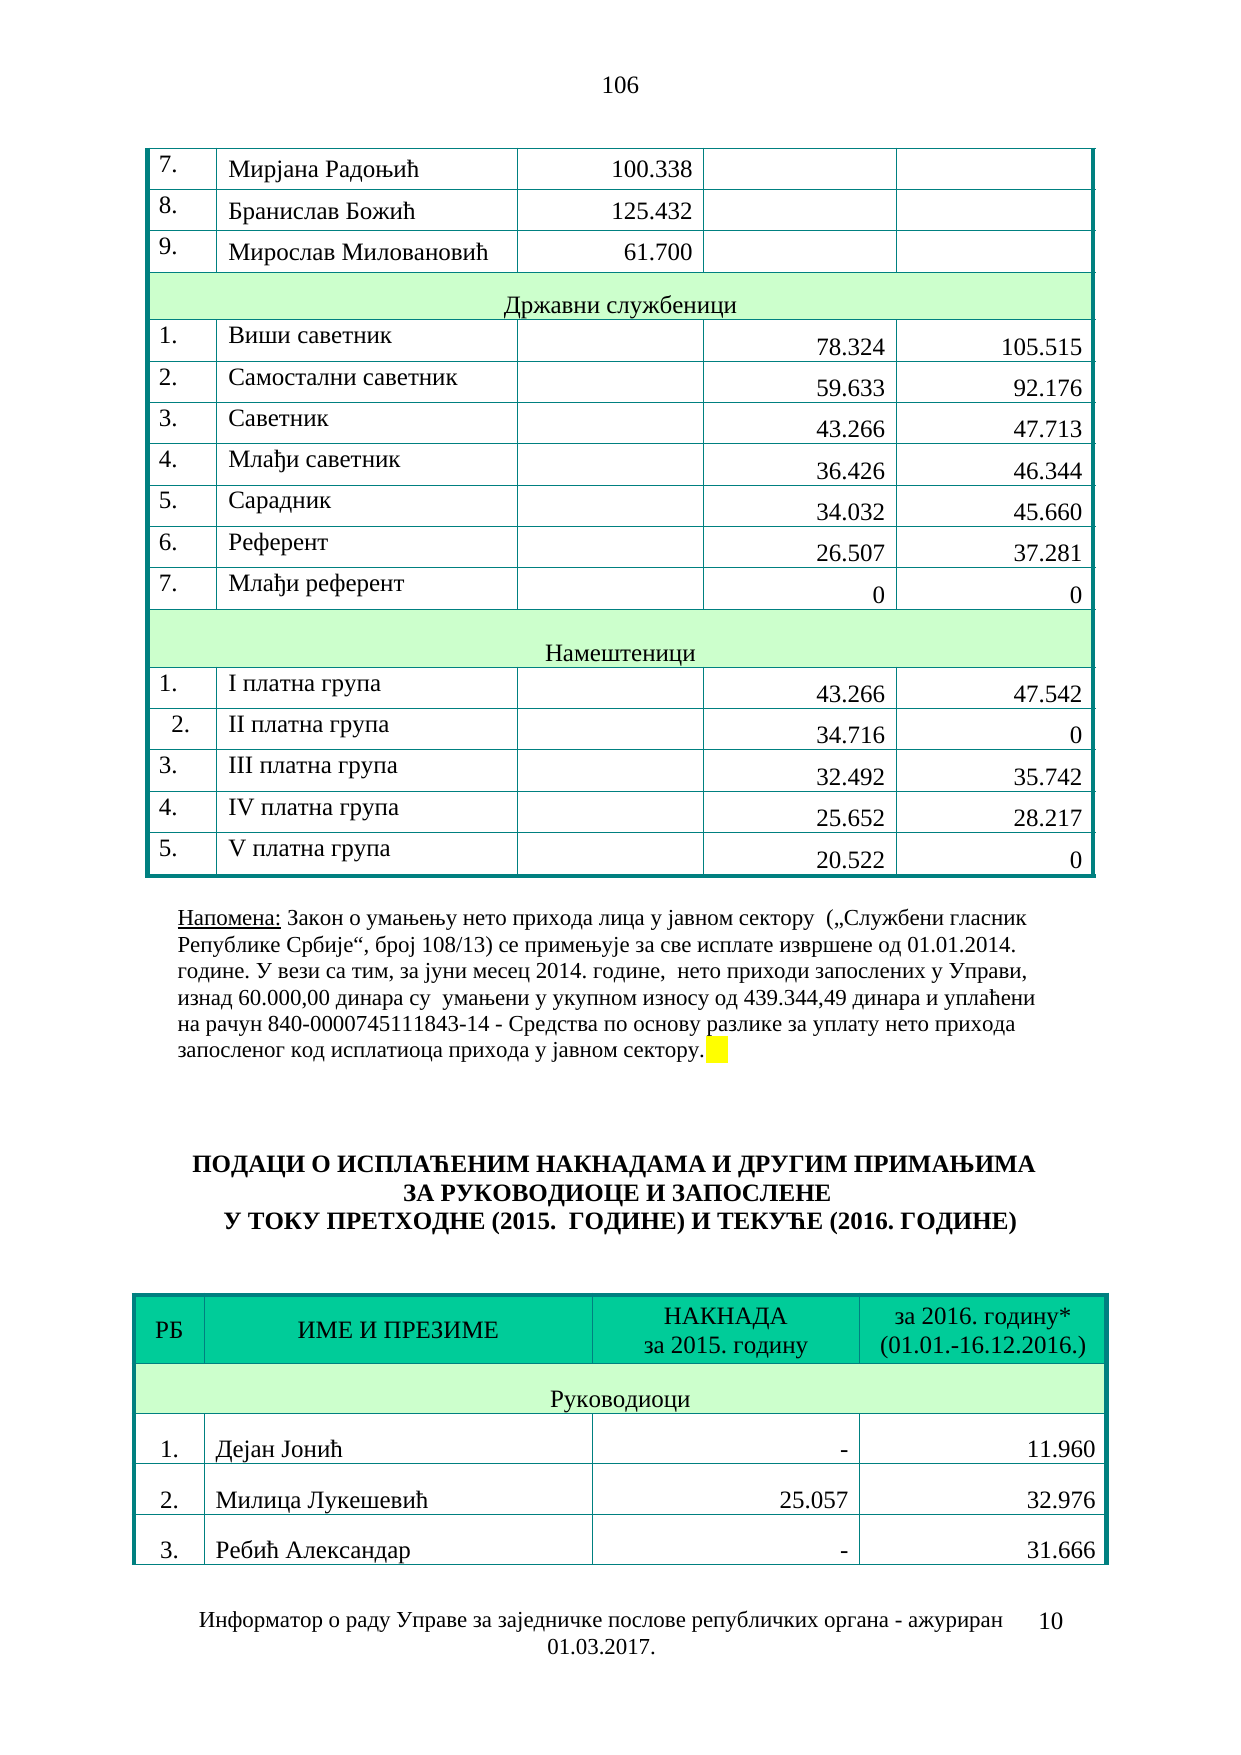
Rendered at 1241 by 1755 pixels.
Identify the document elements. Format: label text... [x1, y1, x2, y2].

table_cell 7. [150, 568, 216, 609]
text У ТОКУ ПРЕТХОДНЕ (2015. ГОДИНЕ) И ТЕКУЋЕ (2016. ГОДИНЕ) [177, 1206, 1063, 1235]
table_cell III платна група [217, 750, 517, 791]
table_cell [518, 568, 703, 609]
table_cell [704, 231, 896, 272]
table_cell 32.492 [704, 750, 896, 791]
table_cell Референт [217, 527, 517, 567]
table_cell - [593, 1515, 859, 1564]
table_cell 43.266 [704, 403, 896, 443]
table_cell [518, 709, 703, 749]
table_cell [518, 792, 703, 832]
table_cell 61.700 [518, 231, 703, 272]
table_header ИМЕ И ПРЕЗИМЕ [205, 1297, 592, 1363]
table_cell [704, 190, 896, 230]
table_cell 8. [150, 190, 216, 230]
table_cell 0 [897, 709, 1091, 749]
table_cell IV платна група [217, 792, 517, 832]
table_cell Бранислав Божић [217, 190, 517, 230]
table_cell Самостални саветник [217, 362, 517, 402]
table_cell Државни службеници [150, 273, 1091, 319]
table_cell 45.660 [897, 486, 1091, 526]
table_cell 5. [150, 486, 216, 526]
table_cell 5. [150, 833, 216, 873]
table_cell Руководиоци [136, 1364, 1104, 1413]
table_cell [518, 486, 703, 526]
table_cell 6. [150, 527, 216, 567]
table_cell 0 [897, 833, 1091, 873]
table_cell Млађи саветник [217, 444, 517, 484]
table_cell 0 [704, 568, 896, 609]
table_cell 47.713 [897, 403, 1091, 443]
table_cell 1. [150, 320, 216, 361]
table_cell 92.176 [897, 362, 1091, 402]
table_cell 34.716 [704, 709, 896, 749]
table_cell 11.960 [860, 1414, 1104, 1463]
table_cell [518, 320, 703, 361]
table_cell I платна група [217, 668, 517, 708]
table_cell 59.633 [704, 362, 896, 402]
table_cell [518, 403, 703, 443]
table_cell 100.338 [518, 149, 703, 189]
table_cell 7. [150, 149, 216, 189]
table_cell 20.522 [704, 833, 896, 873]
table_cell [518, 668, 703, 708]
table_cell Мирослав Миловановић [217, 231, 517, 272]
table_cell 9. [150, 231, 216, 272]
table_header РБ [136, 1297, 204, 1363]
table_cell II платна група [217, 709, 517, 749]
text ЗА РУКОВОДИОЦЕ И ЗАПОСЛЕНЕ [177, 1178, 1063, 1206]
table_cell 47.542 [897, 668, 1091, 708]
table_cell Намештеници [150, 610, 1091, 667]
table_cell 28.217 [897, 792, 1091, 832]
table_header НАКНАДА за 2015. годину [593, 1297, 859, 1363]
table_cell 3. [150, 750, 216, 791]
table_cell 0 [897, 568, 1091, 609]
table_cell [518, 444, 703, 484]
table_cell Ребић Александар [205, 1515, 592, 1564]
table_cell Милица Лукешевић [205, 1464, 592, 1514]
table_cell 31.666 [860, 1515, 1104, 1564]
table_cell [518, 527, 703, 567]
table_cell Мирјана Радоњић [217, 149, 517, 189]
table_cell Виши саветник [217, 320, 517, 361]
table_cell 2. [150, 362, 216, 402]
table_cell [518, 833, 703, 873]
table_cell 3. [150, 403, 216, 443]
table_cell [897, 231, 1091, 272]
table_cell 35.742 [897, 750, 1091, 791]
table_cell 26.507 [704, 527, 896, 567]
table_cell 37.281 [897, 527, 1091, 567]
table_cell 46.344 [897, 444, 1091, 484]
table_cell 2. [136, 1464, 204, 1514]
table_cell [518, 362, 703, 402]
table_cell [518, 750, 703, 791]
table_header за 2016. годину* (01.01.-16.12.2016.) [860, 1297, 1104, 1363]
table_cell 25.057 [593, 1464, 859, 1514]
table_cell V платна група [217, 833, 517, 873]
table_cell 36.426 [704, 444, 896, 484]
table_cell - [593, 1414, 859, 1463]
table_cell 1. [136, 1414, 204, 1463]
table_cell Саветник [217, 403, 517, 443]
table_cell 43.266 [704, 668, 896, 708]
text ПОДАЦИ О ИСПЛАЋЕНИМ НАКНАДАМА И ДРУГИМ ПРИМАЊИМА [177, 1149, 1063, 1178]
table_cell 34.032 [704, 486, 896, 526]
table_cell Сарадник [217, 486, 517, 526]
table_cell 32.976 [860, 1464, 1104, 1514]
table_cell [704, 149, 896, 189]
table_cell 4. [150, 792, 216, 832]
table_cell 78.324 [704, 320, 896, 361]
table_cell 105.515 [897, 320, 1091, 361]
table_cell 1. [150, 668, 216, 708]
table_cell [897, 190, 1091, 230]
table_cell 2. [150, 709, 216, 749]
table_cell 4. [150, 444, 216, 484]
table_cell Млађи референт [217, 568, 517, 609]
table_cell 25.652 [704, 792, 896, 832]
table_cell 125.432 [518, 190, 703, 230]
table_cell [897, 149, 1091, 189]
table_cell 3. [136, 1515, 204, 1564]
table_cell Дејан Јонић [205, 1414, 592, 1463]
text Напомена: Закон о умањењу нето прихода лица у јавном сектору („Службени гласник Републике Србије“, број 108/13) се примењује за све исплате извршене од 01.01.2014. године. У вези са тим, за јуни месец 2014. године, нето приходи запослених у Управи, изнад 60.000,00 динара су умањени у укупном износу од 439.344,49 динара и уплаћени на рачун 840-0000745111843-14 - Средства по основу разлике за уплату нето прихода запосленог код исплатиоца прихода у јавном сектору. [177, 904, 1063, 1063]
